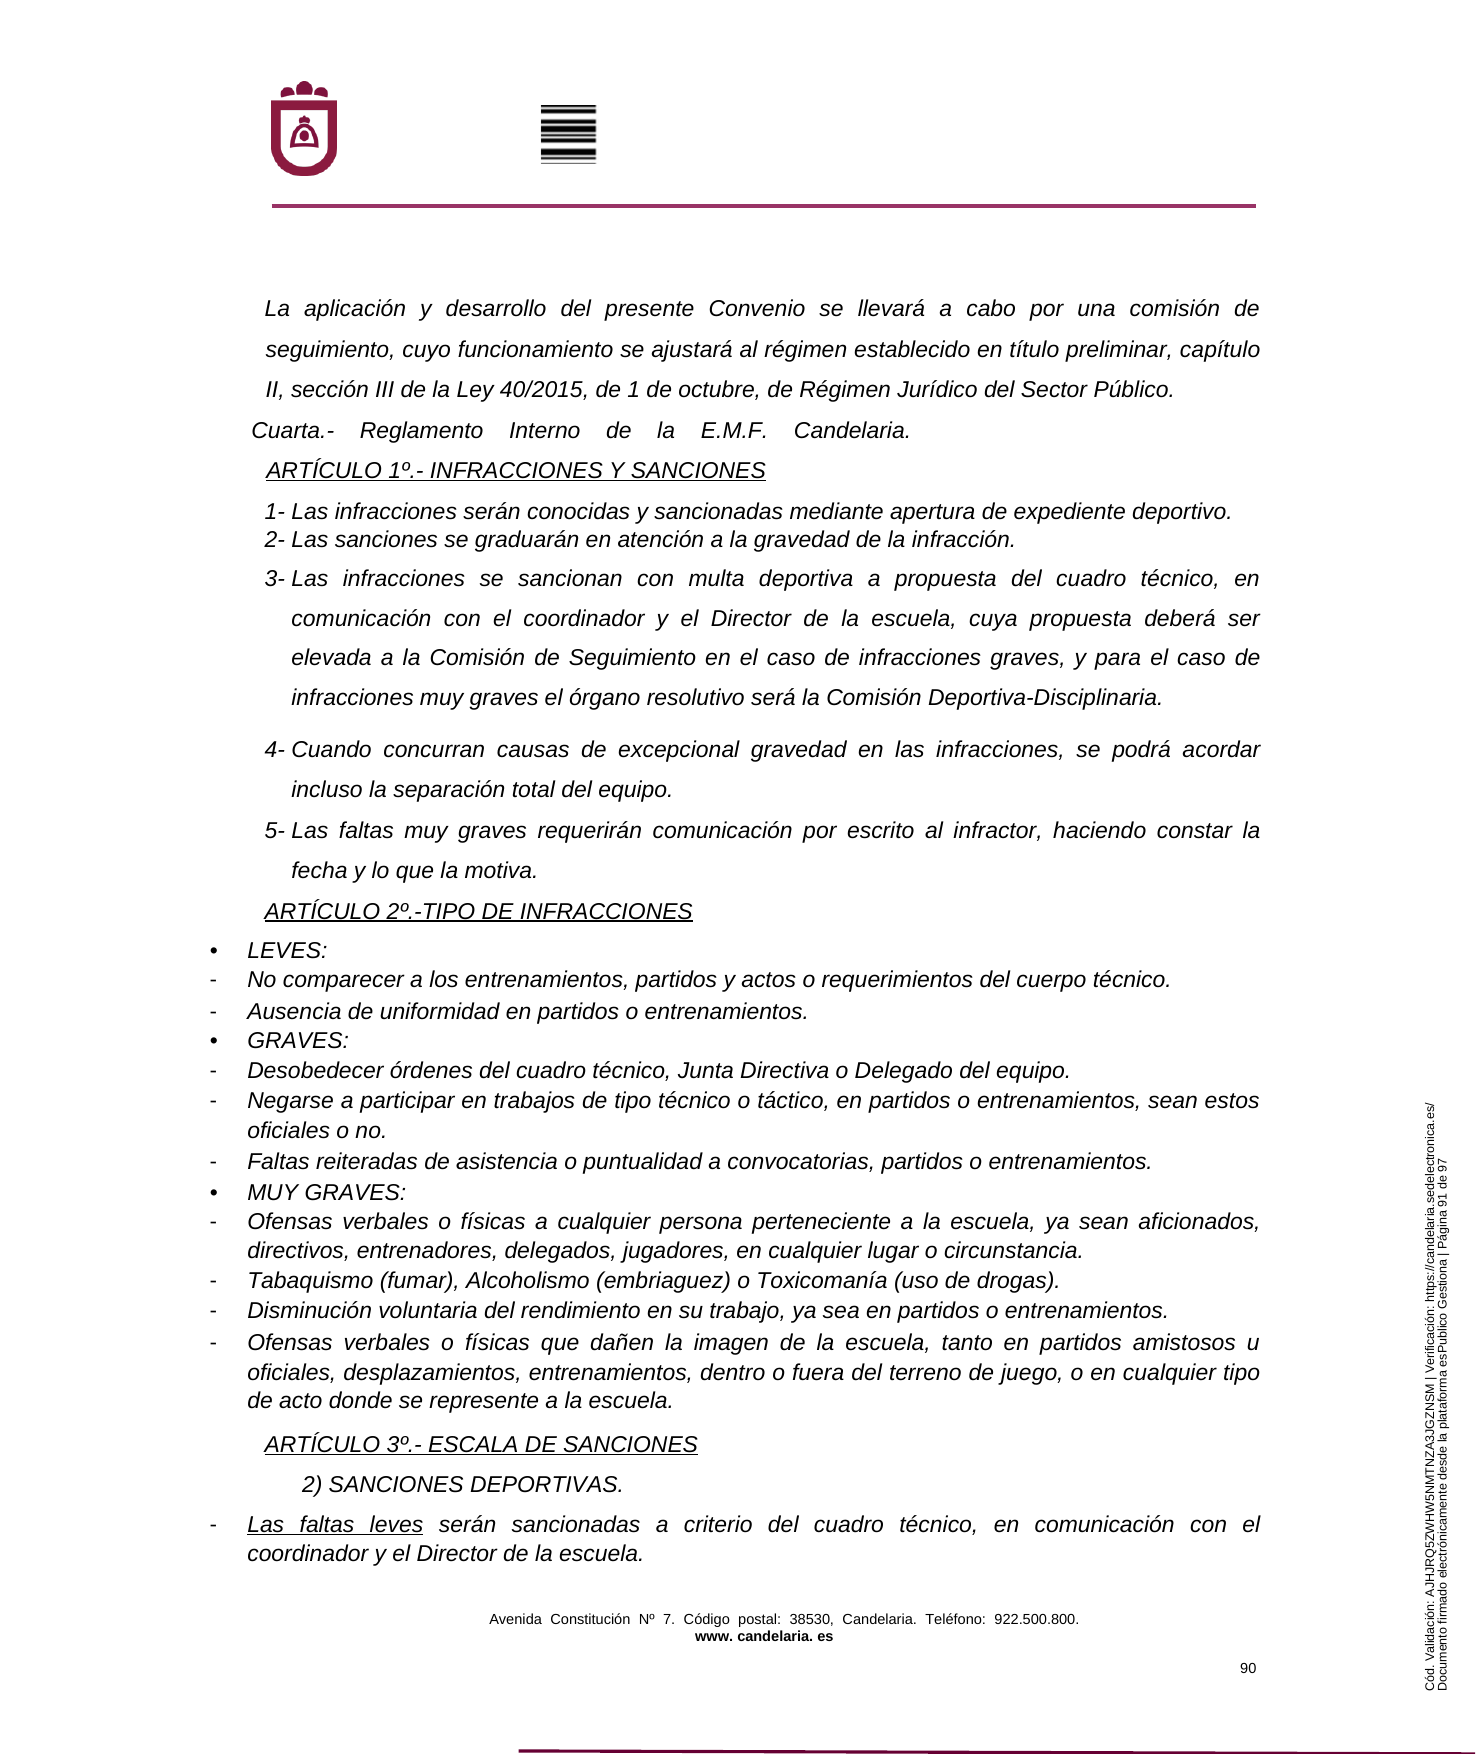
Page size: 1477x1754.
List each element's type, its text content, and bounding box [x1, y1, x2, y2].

list Ausencia de uniformidad en partidos o entrenamientos. [209, 997, 1263, 1025]
text Cuarta.- Reglamento Interno de la E.M.F. Candelaria. ARTÍCULO 1º.- INFRACCIONES Y SANCIONES [251, 417, 914, 483]
list Ofensas verbales o físicas que dañen la imagen de la escuela, tanto en partidos amistosos u oficiales, desplazamientos, entrenamientos, dentro o fuera del terreno de juego, o en cualquier tipo de acto donde se represente a la escuela. [209, 1328, 1263, 1413]
list Las faltas leves serán sancionadas a criterio del cuadro técnico, en comunicación con el coordinador y el Director de la escuela. [209, 1510, 1263, 1566]
list LEVES: [209, 937, 1263, 963]
list Disminución voluntaria del rendimiento en su trabajo, ya sea en partidos o entrenamientos. [209, 1297, 1263, 1325]
list Tabaquismo (fumar), Alcoholismo (embriaguez) o Toxicomanía (uso de drogas). [209, 1266, 1263, 1294]
text ARTÍCULO 3º.- ESCALA DE SANCIONES 2) SANCIONES DEPORTIVAS. [264, 1431, 725, 1497]
list Las faltas muy graves requerirán comunicación por escrito al infractor, haciendo constar la fecha y lo que la motiva. [264, 817, 1263, 883]
list Desobedecer órdenes del cuadro técnico, Junta Directiva o Delegado del equipo. [209, 1056, 1263, 1084]
text ARTÍCULO 2º.-TIPO DE INFRACCIONES [264, 898, 1270, 924]
list GRAVES: [209, 1027, 1263, 1053]
list Las sanciones se graduarán en atención a la gravedad de la infracción. [264, 526, 1263, 553]
text La aplicación y desarrollo del presente Convenio se llevará a cabo por una comisión de seguimiento, cuyo funcionamiento se ajustará al régimen establecido en título preliminar, capítulo II, sección III de la Ley 40/2015, de 1 de octubre, de Régimen Jurídico del Sector Público. [264, 295, 1263, 402]
list Faltas reiteradas de asistencia o puntualidad a convocatorias, partidos o entrenamientos. [209, 1147, 1263, 1175]
list Negarse a participar en trabajos de tipo técnico o táctico, en partidos o entrenamientos, sean estos oficiales o no. [209, 1086, 1263, 1143]
list Ofensas verbales o físicas a cualquier persona perteneciente a la escuela, ya sean aficionados, directivos, entrenadores, delegados, jugadores, en cualquier lugar o circunstancia. [209, 1207, 1263, 1264]
list Las infracciones serán conocidas y sancionadas mediante apertura de expediente deportivo. [264, 498, 1263, 524]
list Cuando concurran causas de excepcional gravedad en las infracciones, se podrá acordar incluso la separación total del equipo. [264, 736, 1263, 802]
list Las infracciones se sancionan con multa deportiva a propuesta del cuadro técnico, en comunicación con el coordinador y el Director de la escuela, cuya propuesta deberá ser elevada a la Comisión de Seguimiento en el caso de infracciones graves, y para el caso de infracciones muy graves el órgano resolutivo será la Comisión Deportiva-Disciplinaria. [264, 565, 1263, 710]
list No comparecer a los entrenamientos, partidos y actos o requerimientos del cuerpo técnico. [209, 965, 1263, 993]
list MUY GRAVES: [209, 1179, 1263, 1205]
